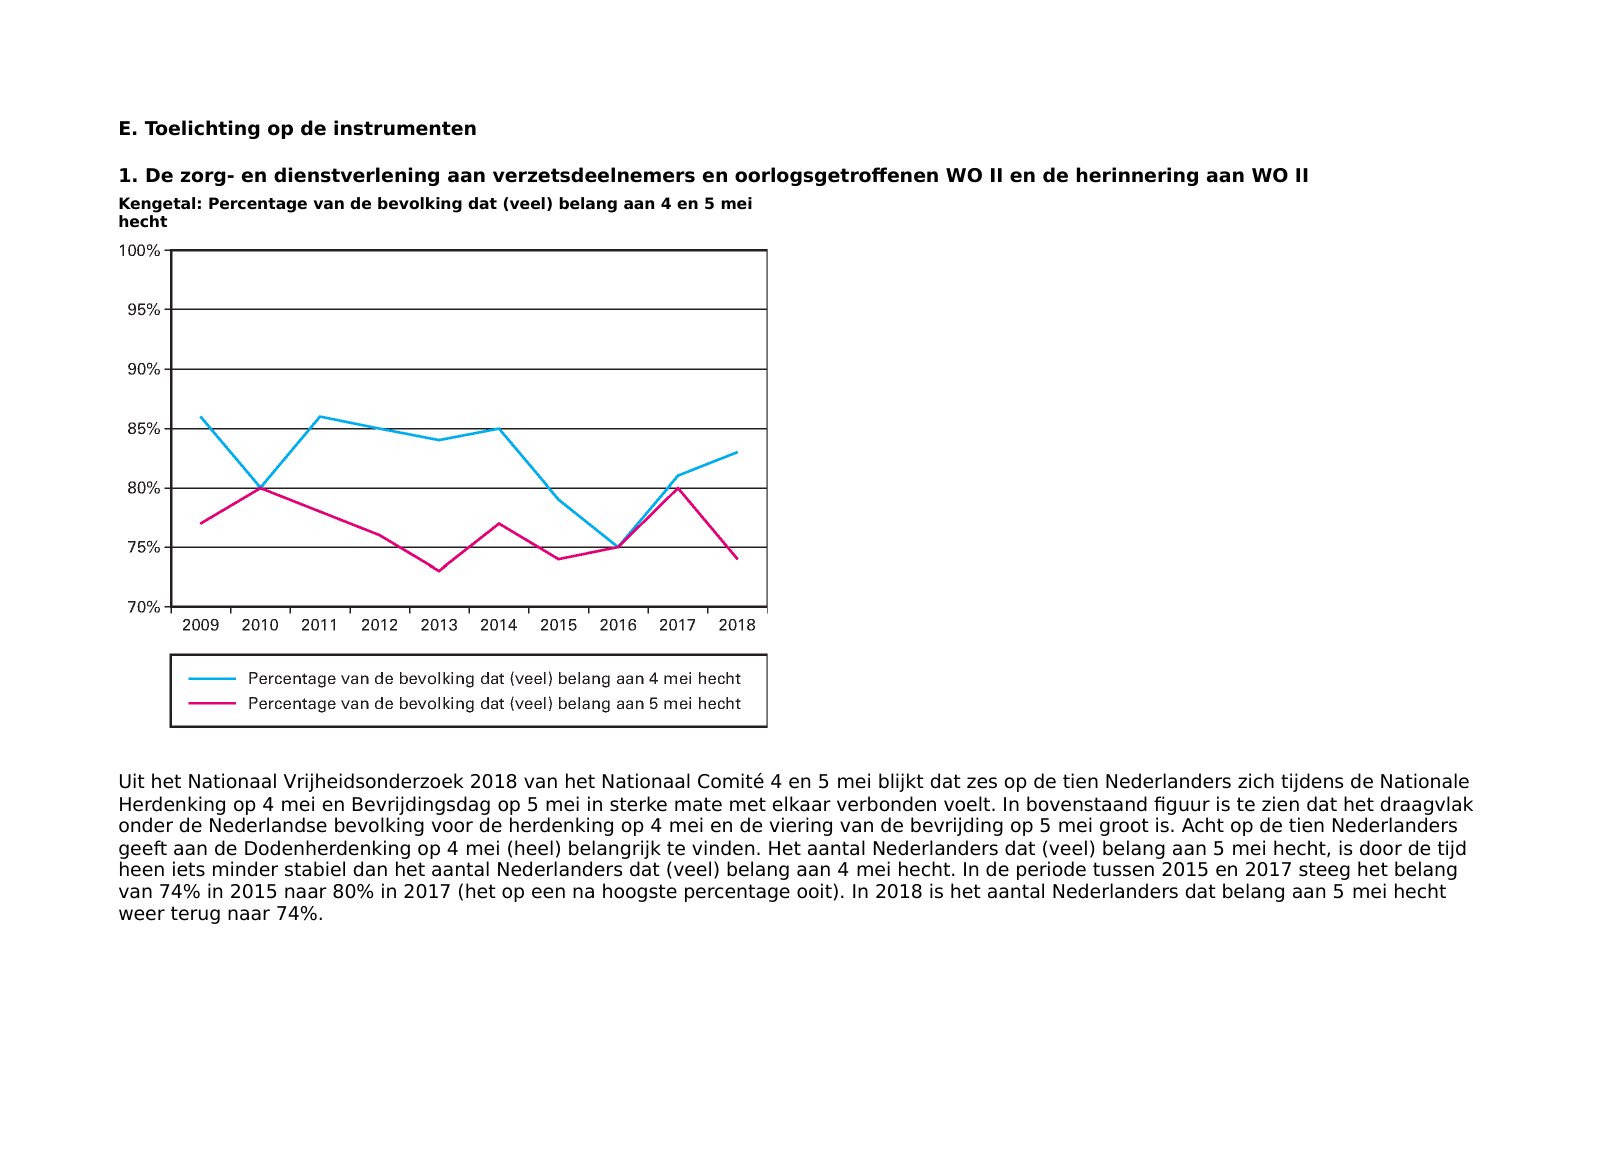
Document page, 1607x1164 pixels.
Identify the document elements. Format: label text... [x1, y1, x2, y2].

text Uit het Nationaal Vrijheidsonderzoek 2018 van het Nationaal Comité 4 en 5 mei blijkt dat zes op de tien Nederlanders zich tijdens de Nationale Herdenking op 4 mei en Bevrijdingsdag op 5 mei in sterke mate met elkaar verbonden voelt. In bovenstaand figuur is te zien dat het draagvlak onder de Nederlandse bevolking voor de herdenking op 4 mei en de viering van de bevrijding op 5 mei groot is. Acht op de tien Nederlanders geeft aan de Dodenherdenking op 4 mei (heel) belangrijk te vinden. Het aantal Nederlanders dat (veel) belang aan 5 mei hecht, is door de tijd heen iets minder stabiel dan het aantal Nederlanders dat (veel) belang aan 4 mei hecht. In de periode tussen 2015 en 2017 steeg het belang van 74% in 2015 naar 80% in 2017 (het op een na hoogste percentage ooit). In 2018 is het aantal Nederlanders dat belang aan 5 mei hecht weer terug naar 74%. [118, 771, 1488, 925]
text Kengetal: Percentage van de bevolking dat (veel) belang aan 4 en 5 mei hecht [118, 195, 768, 231]
picture [118, 243, 768, 728]
subtitle E. Toelichting op de instrumenten [118, 118, 1488, 140]
subtitle 1. De zorg- en dienstverlening aan verzetsdeelnemers en oorlogsgetroffenen WO II en de herinnering aan WO II [118, 165, 1488, 187]
